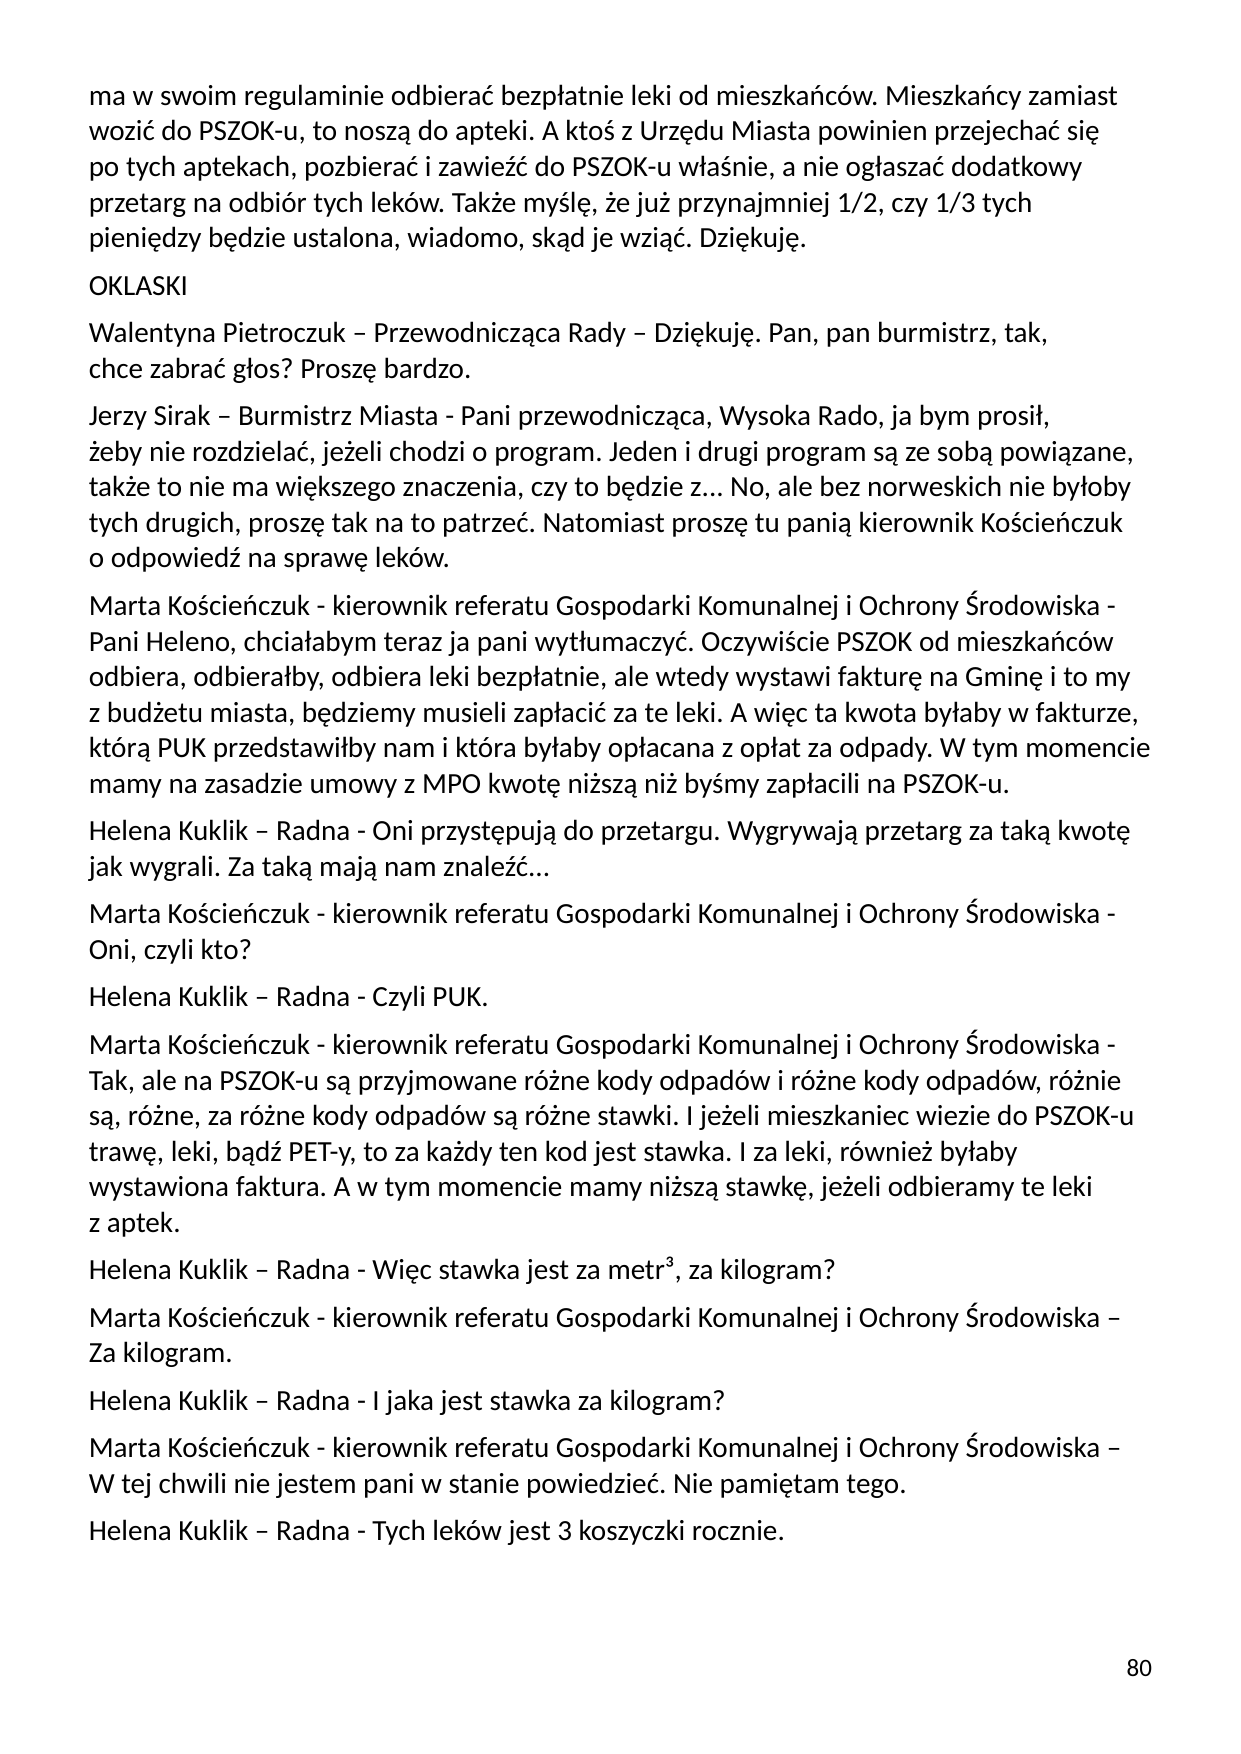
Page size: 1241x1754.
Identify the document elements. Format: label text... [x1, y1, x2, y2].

text Helena Kuklik – Radna - Oni przystępują do przetargu. Wygrywają przetarg za taką kwotę jak wygrali. Za taką mają nam znaleźć... [88, 812, 1152, 884]
text Walentyna Pietroczuk – Przewodnicząca Rady – Dziękuję. Pan, pan burmistrz, tak, chce zabrać głos? Proszę bardzo. [88, 314, 1152, 385]
text Helena Kuklik – Radna - Czyli PUK. [88, 978, 1152, 1014]
text ma w swoim regulaminie odbierać bezpłatnie leki od mieszkańców. Mieszkańcy zamiast wozić do PSZOK-u, to noszą do apteki. A ktoś z Urzędu Miasta powinien przejechać się po tych aptekach, pozbierać i zawieźć do PSZOK-u właśnie, a nie ogłaszać dodatkowy przetarg na odbiór tych leków. Także myślę, że już przynajmniej 1/2, czy 1/3 tych pieniędzy będzie ustalona, wiadomo, skąd je wziąć. Dziękuję. [88, 77, 1152, 255]
text Helena Kuklik – Radna - I jaka jest stawka za kilogram? [88, 1382, 1152, 1417]
text Marta Kościeńczuk - kierownik referatu Gospodarki Komunalnej i Ochrony Środowiska – Za kilogram. [88, 1299, 1152, 1370]
text Marta Kościeńczuk - kierownik referatu Gospodarki Komunalnej i Ochrony Środowiska - Pani Heleno, chciałabym teraz ja pani wytłumaczyć. Oczywiście PSZOK od mieszkańców odbiera, odbierałby, odbiera leki bezpłatnie, ale wtedy wystawi fakturę na Gminę i to my z budżetu miasta, będziemy musieli zapłacić za te leki. A więc ta kwota byłaby w fakturze, którą PUK przedstawiłby nam i która byłaby opłacana z opłat za odpady. W tym momencie mamy na zasadzie umowy z MPO kwotę niższą niż byśmy zapłacili na PSZOK-u. [88, 587, 1152, 801]
text Jerzy Sirak – Burmistrz Miasta - Pani przewodnicząca, Wysoka Rado, ja bym prosił, żeby nie rozdzielać, jeżeli chodzi o program. Jeden i drugi program są ze sobą powiązane, także to nie ma większego znaczenia, czy to będzie z... No, ale bez norweskich nie byłoby tych drugich, proszę tak na to patrzeć. Natomiast proszę tu panią kierownik Kościeńczuk o odpowiedź na sprawę leków. [88, 397, 1152, 575]
text Marta Kościeńczuk - kierownik referatu Gospodarki Komunalnej i Ochrony Środowiska - Oni, czyli kto? [88, 896, 1152, 967]
text OKLASKI [88, 267, 1152, 302]
text Marta Kościeńczuk - kierownik referatu Gospodarki Komunalnej i Ochrony Środowiska – W tej chwili nie jestem pani w stanie powiedzieć. Nie pamiętam tego. [88, 1429, 1152, 1501]
text Helena Kuklik – Radna - Tych leków jest 3 koszyczki rocznie. [88, 1512, 1152, 1548]
text Marta Kościeńczuk - kierownik referatu Gospodarki Komunalnej i Ochrony Środowiska - Tak, ale na PSZOK-u są przyjmowane różne kody odpadów i różne kody odpadów, różnie są, różne, za różne kody odpadów są różne stawki. I jeżeli mieszkaniec wiezie do PSZOK-u trawę, leki, bądź PET-y, to za każdy ten kod jest stawka. I za leki, również byłaby wystawiona faktura. A w tym momencie mamy niższą stawkę, jeżeli odbieramy te leki z aptek. [88, 1026, 1152, 1240]
text Helena Kuklik – Radna - Więc stawka jest za metr³, za kilogram? [88, 1251, 1152, 1287]
